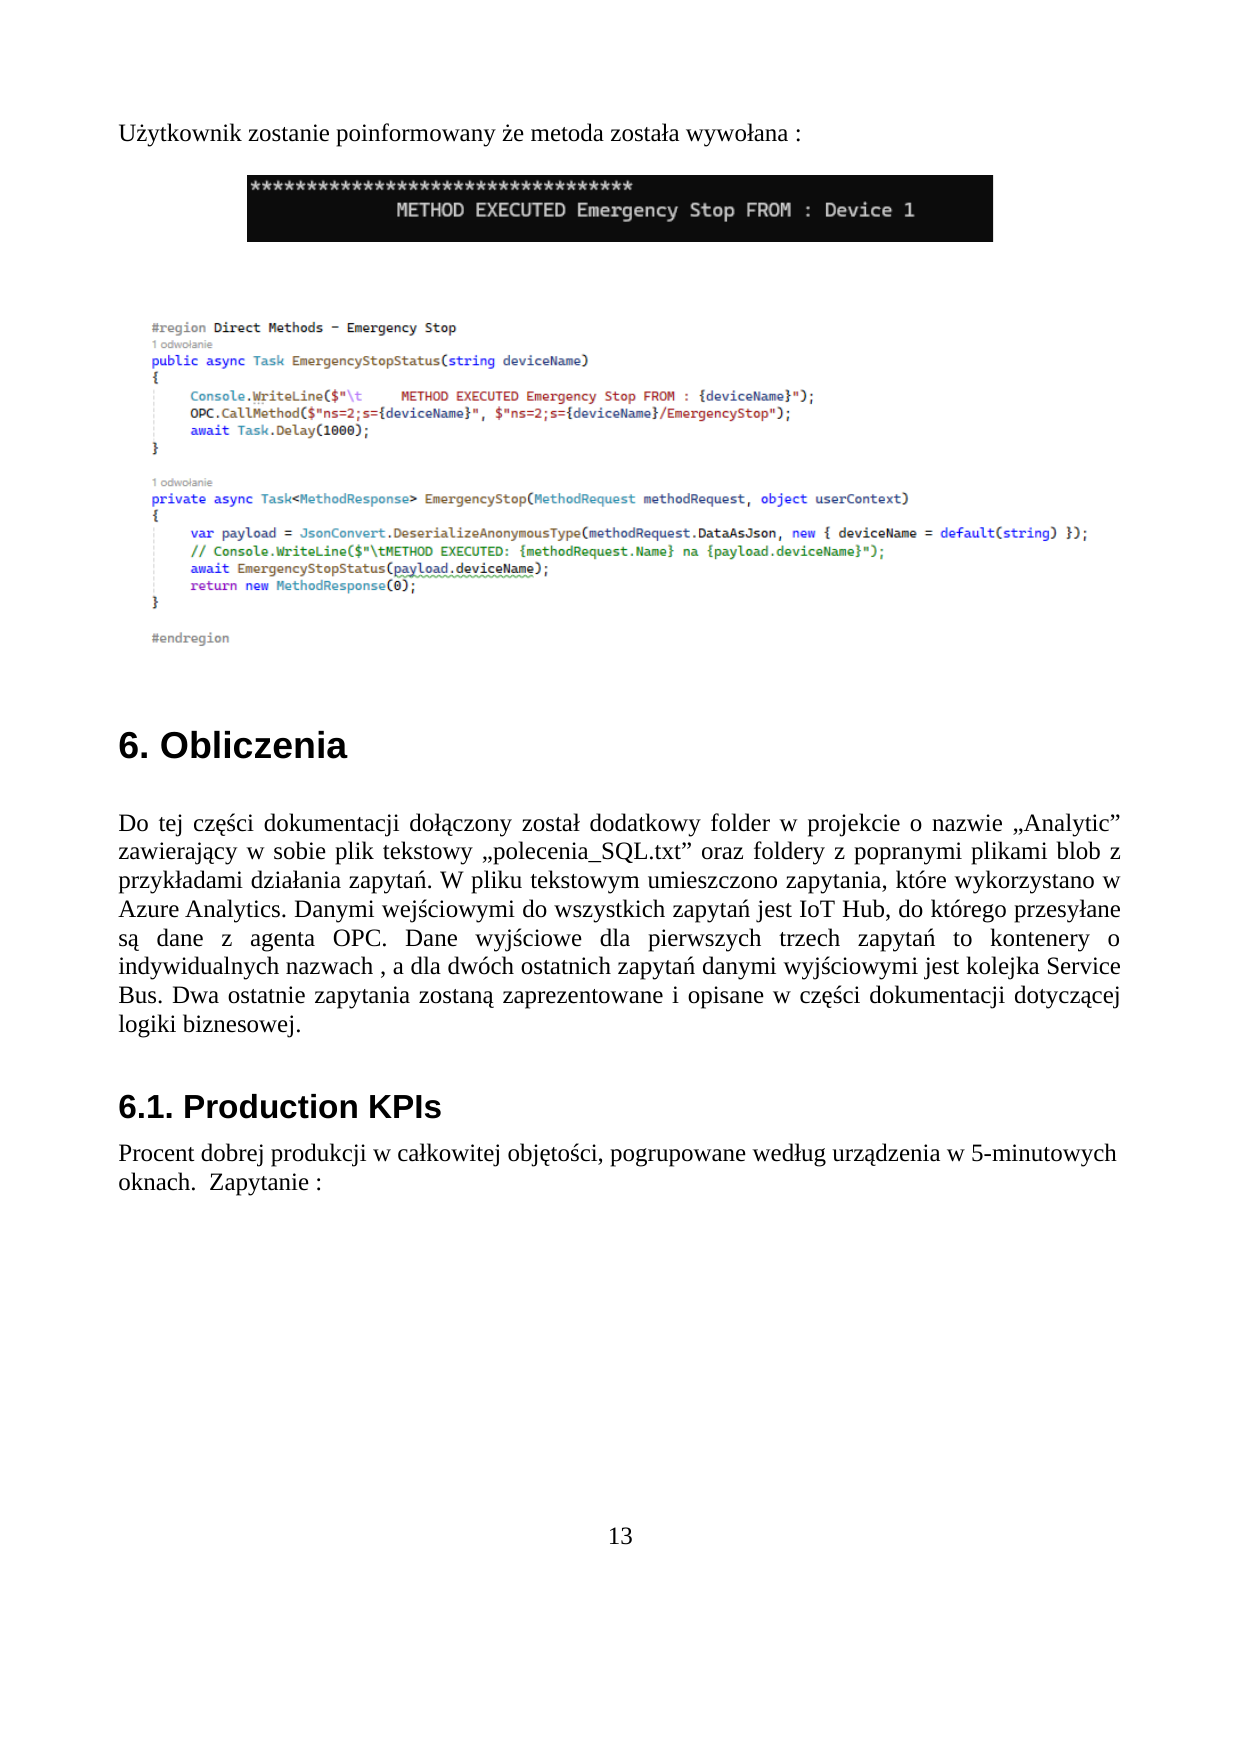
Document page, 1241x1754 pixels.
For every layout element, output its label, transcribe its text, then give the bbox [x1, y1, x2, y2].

text Użytkownik zostanie poinformowany że metoda została wywołana : [118, 118, 1122, 147]
picture [118, 290, 1123, 670]
picture [247, 175, 994, 242]
text Do tej części dokumentacji dołączony został dodatkowy folder w projekcie o nazwie „Analytic” zawierający w sobie plik tekstowy „polecenia_SQL.txt” oraz foldery z popranymi plikami blob z przykładami działania zapytań. W pliku tekstowym umieszczono zapytania, które wykorzystano w Azure Analytics. Danymi wejściowymi do wszystkich zapytań jest IoT Hub, do którego przesyłane są dane z agenta OPC. Dane wyjściowe dla pierwszych trzech zapytań to kontenery o indywidualnych nazwach , a dla dwóch ostatnich zapytań danymi wyjściowymi jest kolejka Service Bus. Dwa ostatnie zapytania zostaną zaprezentowane i opisane w części dokumentacji dotyczącej logiki biznesowej. [118, 808, 1122, 1038]
subtitle 6. Obliczenia [118, 723, 1122, 766]
subtitle 6.1. Production KPIs [118, 1087, 1122, 1126]
text Procent dobrej produkcji w całkowitej objętości, pogrupowane według urządzenia w 5-minutowych oknach. Zapytanie : [118, 1138, 1122, 1196]
